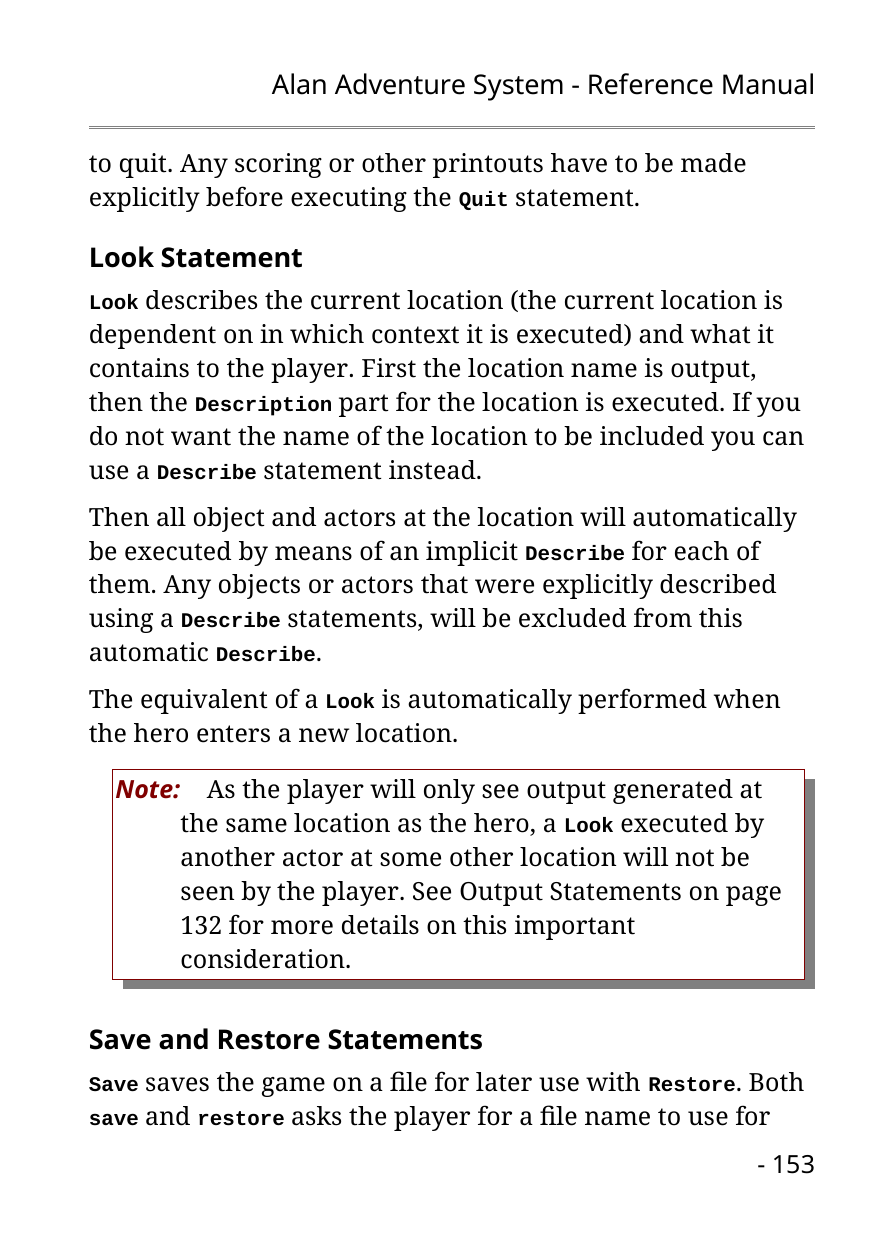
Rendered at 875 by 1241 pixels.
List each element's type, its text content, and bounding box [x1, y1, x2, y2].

text Look describes the current location (the current location is dependent on in which context it is executed) and what it contains to the player. First the location name is output, then the Descrip­tion part for the location is executed. If you do not want the name of the location to be included you can use a Describe statement instead. [88, 283, 815, 487]
text to quit. Any scoring or other printouts have to be made explicitly before executing the Quit statement. [88, 146, 815, 213]
subtitle Save and Restore Statements [88, 1021, 815, 1058]
text Then all object and actors at the location will automatically be executed by means of an implicit Describe for each of them. Any objects or actors that were explicitly described using a Describe statements, will be excluded from this automatic Describe. [88, 499, 815, 669]
list As the player will only see output generated at the same location as the hero, a Look executed by another actor at some other location will not be seen by the player. See Output Statements on page 103 for more details on this important consideration. [113, 770, 804, 979]
text Save saves the game on a file for later use with Restore. Both save and restore asks the player for a file name to use for [88, 1065, 815, 1133]
subtitle Look Statement [88, 239, 815, 276]
text The equivalent of a Look is automatically performed when the hero enters a new location. [88, 682, 815, 750]
